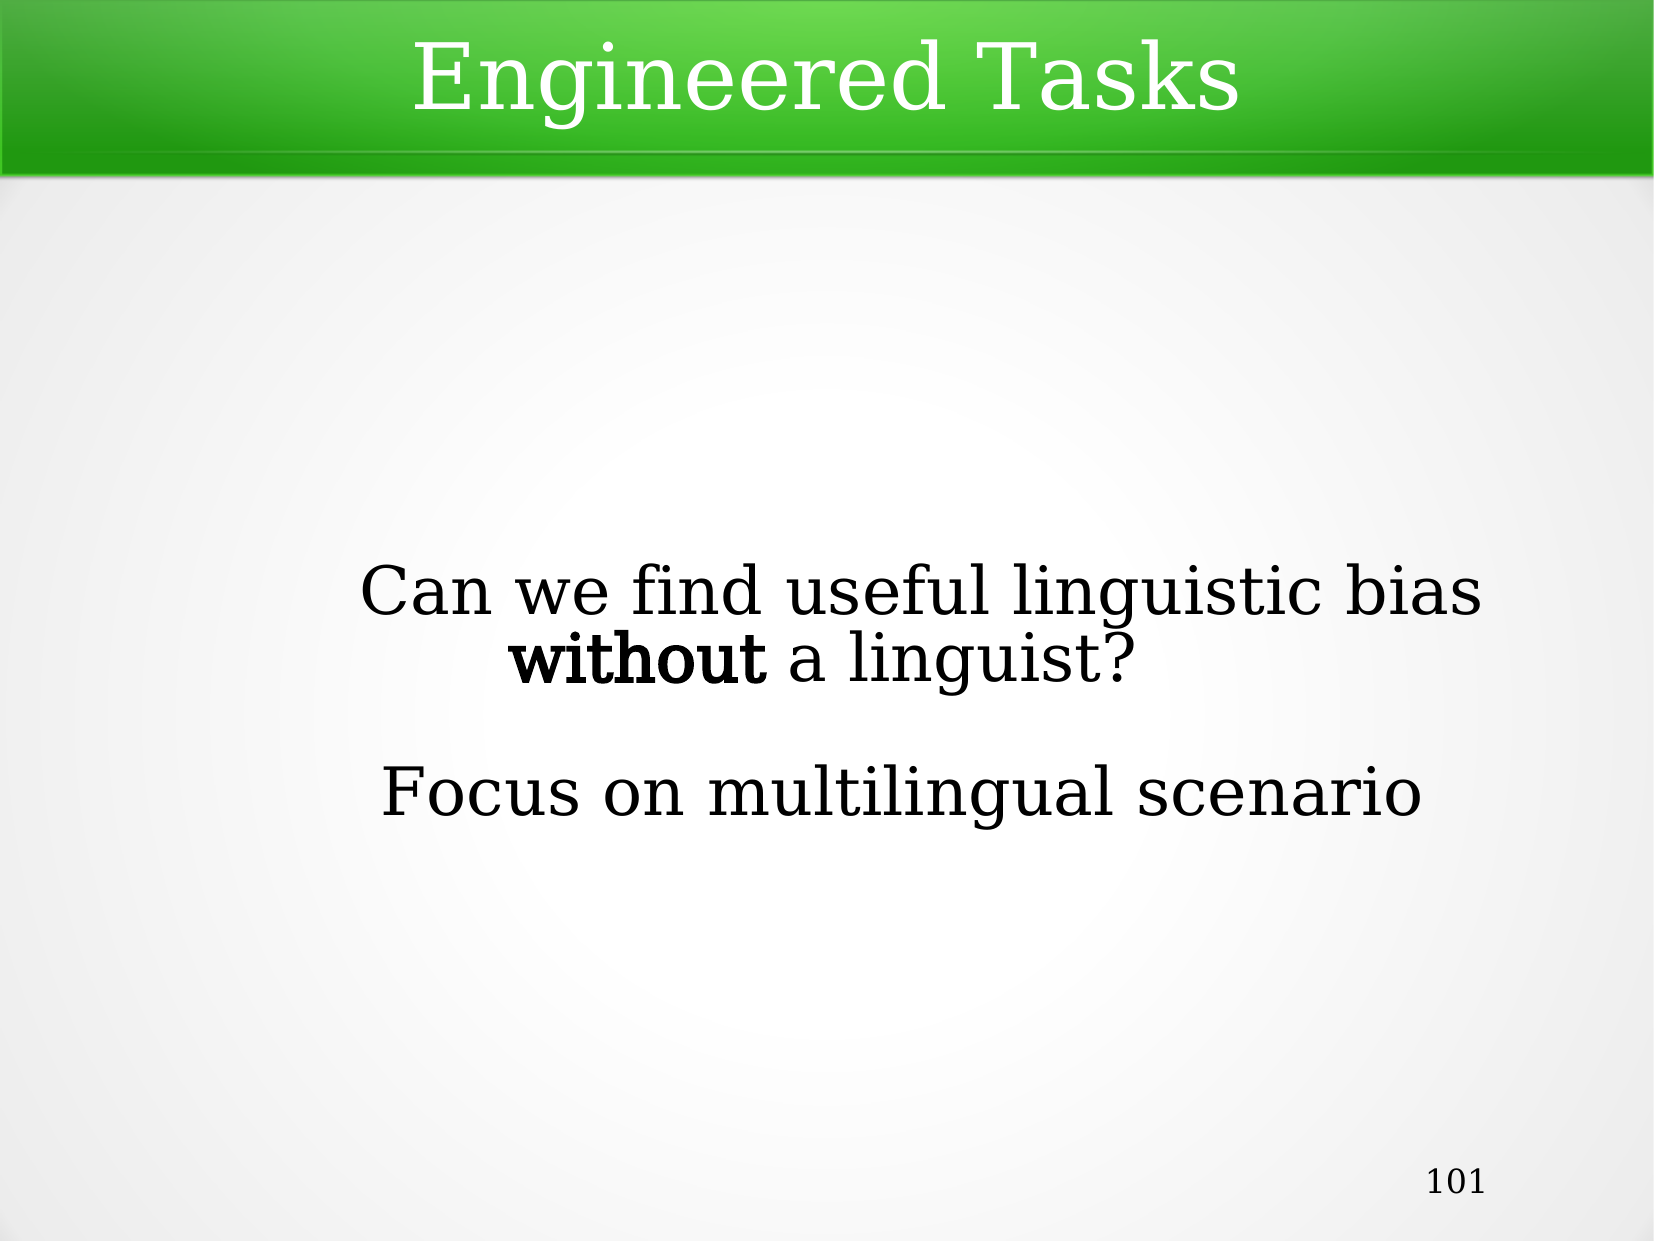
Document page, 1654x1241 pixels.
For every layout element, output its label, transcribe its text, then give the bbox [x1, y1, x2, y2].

text_box Can we find useful linguistic bias without a linguist? Focus on multilingual scenario [309, 554, 1654, 1241]
picture [0, 0, 1654, 1241]
title Engineered Tasks [82, 11, 1571, 154]
